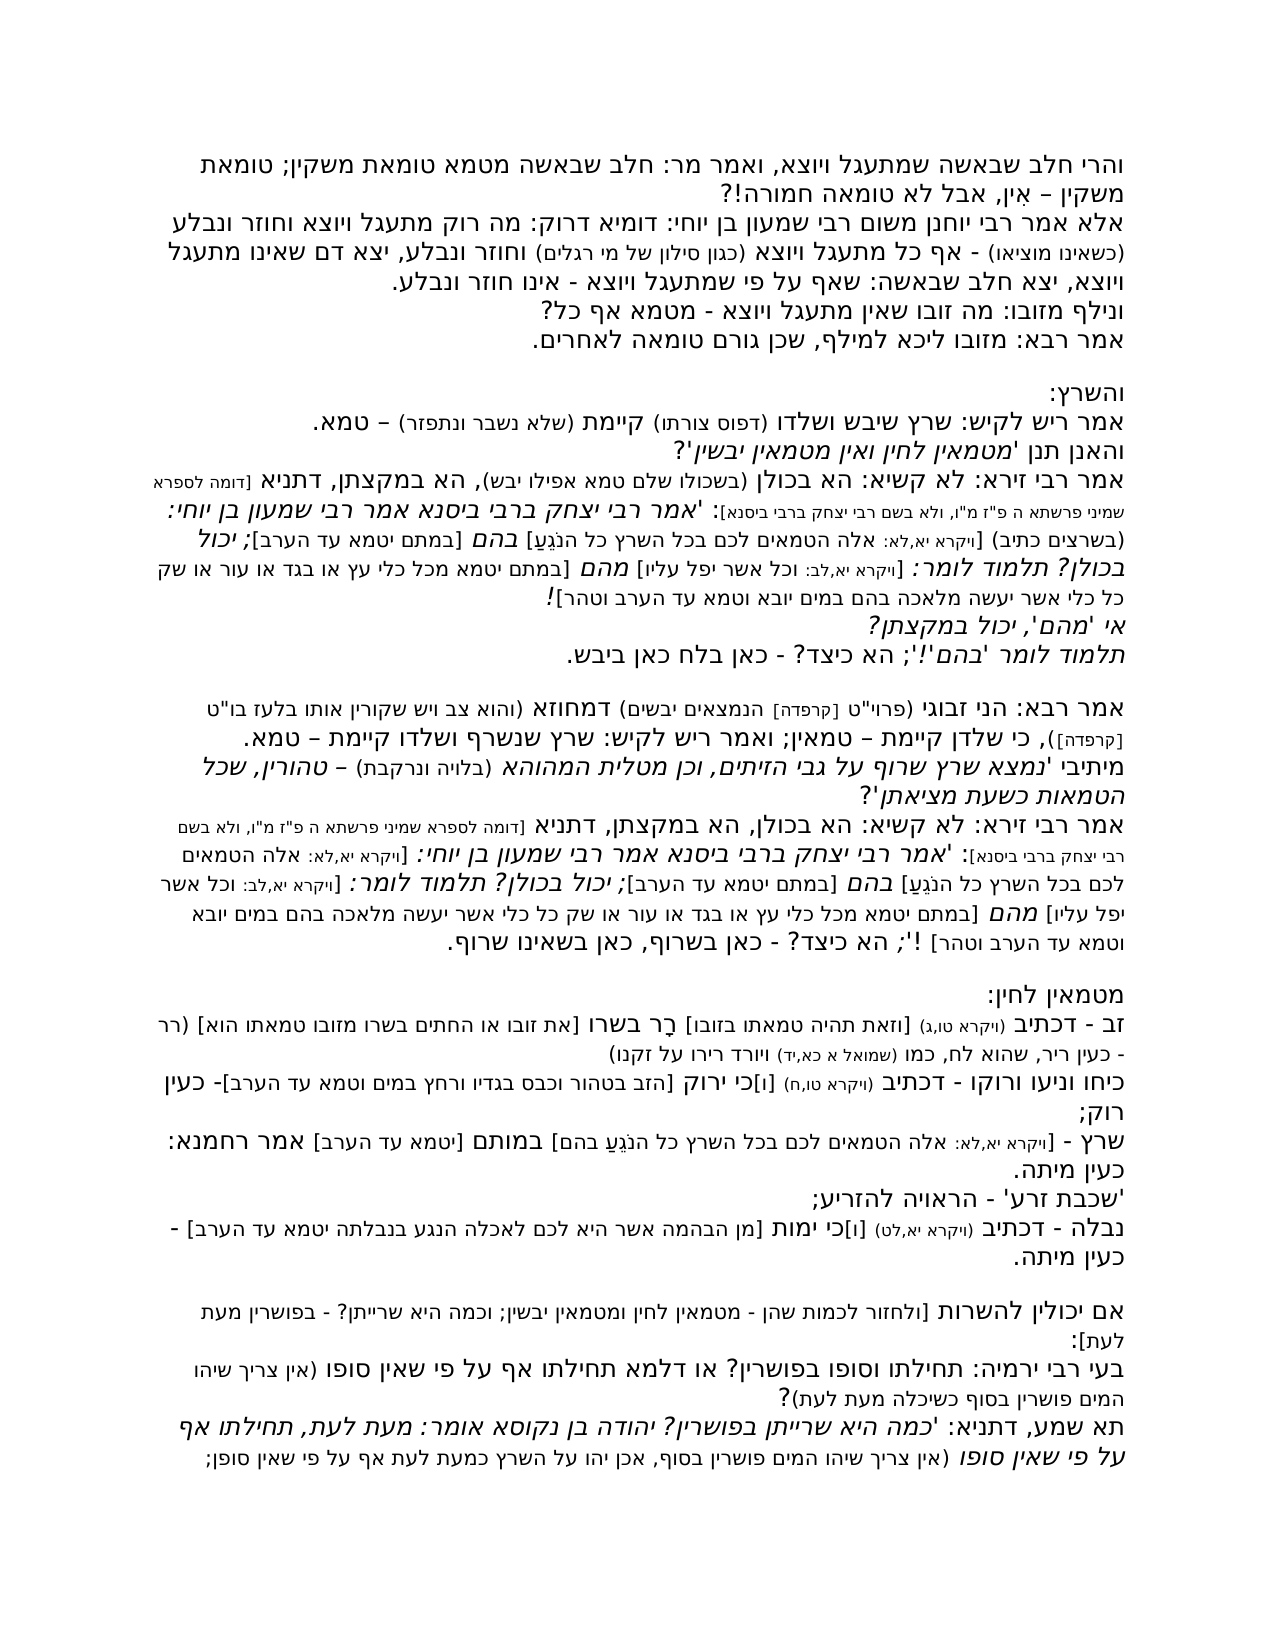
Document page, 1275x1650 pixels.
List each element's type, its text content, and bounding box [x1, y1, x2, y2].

text והרי חלב שבאשה שמתעגל ויוצא, ואמר מר: חלב שבאשה מטמא טומאת משקין; טומאת משקין – אִין, אבל לא טומאה חמורה!? [150, 150, 1125, 208]
text והשרץ: [150, 378, 1125, 407]
text זב - דכתיב (ויקרא טו,ג) [וזאת תהיה טמאתו בזובו] רָר בשרו [את זובו או החתים בשרו מזובו טמאתו הוא] (רר - כעין ריר, שהוא לח, כמו (שמואל א כא,יד) ויורד רירו על זקנו) [150, 1009, 1125, 1068]
text אמר רבי זירא: לא קשיא: הא בכולן, הא במקצתן, דתניא [דומה לספרא שמיני פרשתא ה פ"ז מ"ו, ולא בשם רבי יצחק ברבי ביסנא]: 'אמר רבי יצחק ברבי ביסנא אמר רבי שמעון בן יוחי: [ויקרא יא,לא: אלה הטמאים לכם בכל השרץ כל הנֹגֵעַ] בהם [במתם יטמא עד הערב]; יכול בכולן? תלמוד לומר: [ויקרא יא,לב: וכל אשר יפל עליו] מהם [במתם יטמא מכל כלי עץ או בגד או עור או שק כל כלי אשר יעשה מלאכה בהם במים יובא וטמא עד הערב וטהר] !'; הא כיצד? - כאן בשרוף, כאן בשאינו שרוף. [150, 810, 1125, 956]
text מטמאין לחין: [150, 980, 1125, 1009]
text אמר ריש לקיש: שרץ שיבש ושלדו (דפוס צורתו) קיימת (שלא נשבר ונתפזר) – טמא. [150, 407, 1125, 437]
text אמר רבי זירא: לא קשיא: הא בכולן (בשכולו שלם טמא אפילו יבש), הא במקצתן, דתניא [דומה לספרא שמיני פרשתא ה פ"ז מ"ו, ולא בשם רבי יצחק ברבי ביסנא]: 'אמר רבי יצחק ברבי ביסנא אמר רבי שמעון בן יוחי: (בשרצים כתיב) [ויקרא יא,לא: אלה הטמאים לכם בכל השרץ כל הנֹגֵעַ] בהם [במתם יטמא עד הערב]; יכול בכולן? תלמוד לומר: [ויקרא יא,לב: וכל אשר יפל עליו] מהם [במתם יטמא מכל כלי עץ או בגד או עור או שק כל כלי אשר יעשה מלאכה בהם במים יובא וטמא עד הערב וטהר]! [150, 466, 1125, 612]
text אם יכולין להשרות [ולחזור לכמות שהן - מטמאין לחין ומטמאין יבשין; וכמה היא שרייתן? - בפושרין מעת לעת]: [150, 1296, 1125, 1354]
text מיתיבי 'נמצא שרץ שרוף על גבי הזיתים, וכן מטלית המהוהא (בלויה ונרקבת) – טהורין, שכל הטמאות כשעת מציאתן'? [150, 752, 1125, 810]
text שרץ - [ויקרא יא,לא: אלה הטמאים לכם בכל השרץ כל הנֹגֵעַ בהם] במותם [יטמא עד הערב] אמר רחמנא: כעין מיתה. [150, 1126, 1125, 1184]
text בעי רבי ירמיה: תחילתו וסופו בפושרין? או דלמא תחילתו אף על פי שאין סופו (אין צריך שיהו המים פושרין בסוף כשיכלה מעת לעת)? [150, 1354, 1125, 1412]
text כיחו וניעו ורוקו - דכתיב (ויקרא טו,ח) [ו]כי ירוק [הזב בטהור וכבס בגדיו ורחץ במים וטמא עד הערב]- כעין רוק; [150, 1068, 1125, 1126]
text אי 'מהם', יכול במקצתן? [150, 612, 1125, 641]
text ונילף מזובו: מה זובו שאין מתעגל ויוצא - מטמא אף כל? [150, 296, 1125, 325]
text תלמוד לומר 'בהם'!'; הא כיצד? - כאן בלח כאן ביבש. [150, 641, 1125, 670]
text 'שכבת זרע' - הראויה להזריע; [150, 1184, 1125, 1213]
text והאנן תנן 'מטמאין לחין ואין מטמאין יבשין'? [150, 437, 1125, 466]
text אמר רבא: הני זבוגי (פרוי"ט [קרפדה] הנמצאים יבשים) דמחוזא (והוא צב ויש שקורין אותו בלעז בו"ט [קרפדה]), כי שלדן קיימת – טמאין; ואמר ריש לקיש: שרץ שנשרף ושלדו קיימת – טמא. [150, 693, 1125, 752]
text תא שמע, דתניא: 'כמה היא שרייתן בפושרין? יהודה בן נקוסא אומר: מעת לעת, תחילתו אף על פי שאין סופו (אין צריך שיהו המים פושרין בסוף, אכן יהו על השרץ כמעת לעת אף על פי שאין סופן; [150, 1412, 1125, 1471]
text אלא אמר רבי יוחנן משום רבי שמעון בן יוחי: דומיא דרוק: מה רוק מתעגל ויוצא וחוזר ונבלע (כשאינו מוציאו) - אף כל מתעגל ויוצא (כגון סילון של מי רגלים) וחוזר ונבלע, יצא דם שאינו מתעגל ויוצא, יצא חלב שבאשה: שאף על פי שמתעגל ויוצא - אינו חוזר ונבלע. [150, 208, 1125, 296]
text נבלה - דכתיב (ויקרא יא,לט) [ו]כי ימות [מן הבהמה אשר היא לכם לאכלה הנגע בנבלתה יטמא עד הערב] - כעין מיתה. [150, 1213, 1125, 1272]
text אמר רבא: מזובו ליכא למילף, שכן גורם טומאה לאחרים. [150, 325, 1125, 354]
